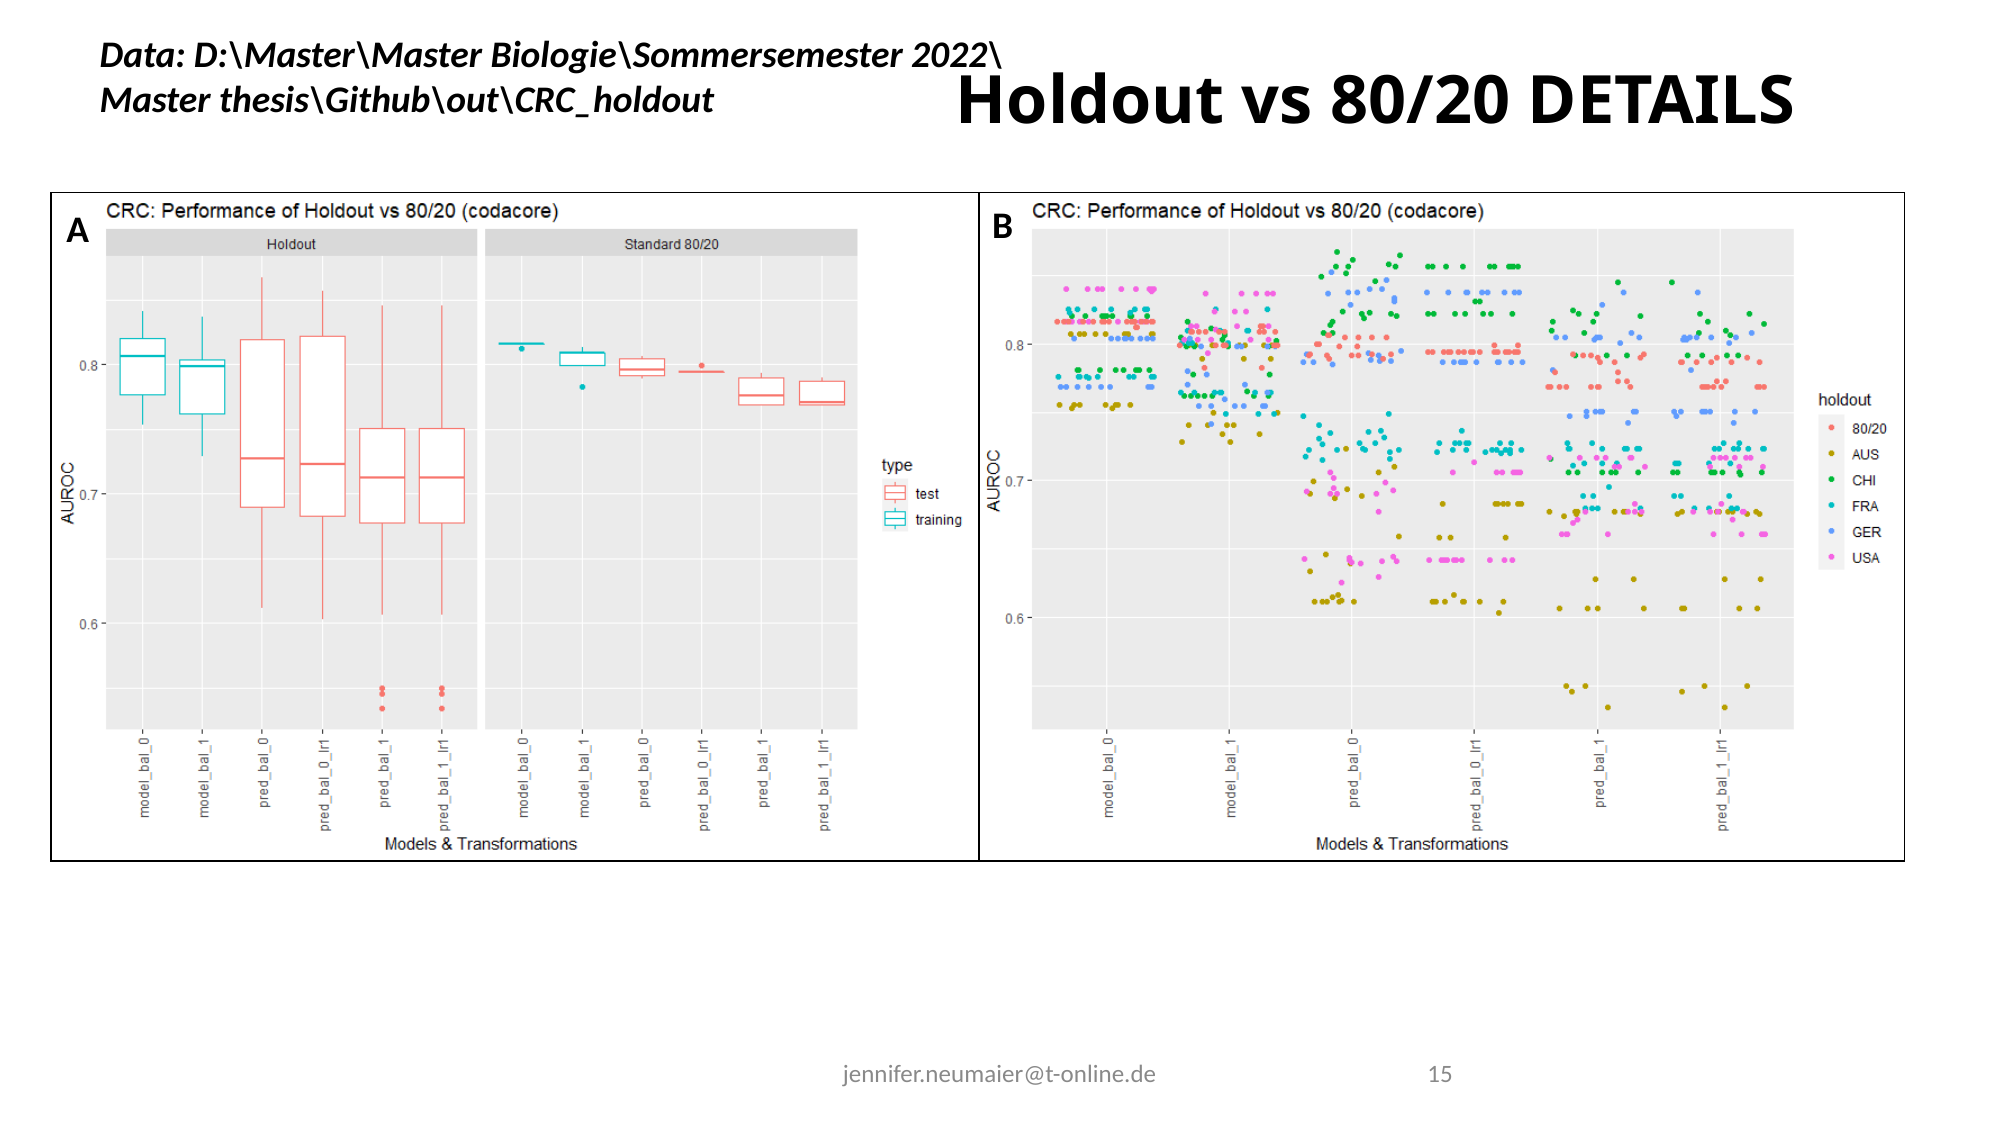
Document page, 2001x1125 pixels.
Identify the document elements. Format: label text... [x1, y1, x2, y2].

picture [51, 193, 979, 861]
text_box A [51, 197, 118, 262]
text_box Data: D:\Master\Master Biologie\Sommersemester 2022\Master thesis\Github\out\CRC_holdout [84, 22, 1085, 129]
picture [980, 212, 1904, 861]
text_box [1412, 1042, 1863, 1103]
title Holdout vs 80/20 DETAILS [940, 0, 1916, 212]
text_box B [977, 193, 1044, 254]
text_box jennifer.neumaier@t-online.de [662, 1042, 1338, 1103]
